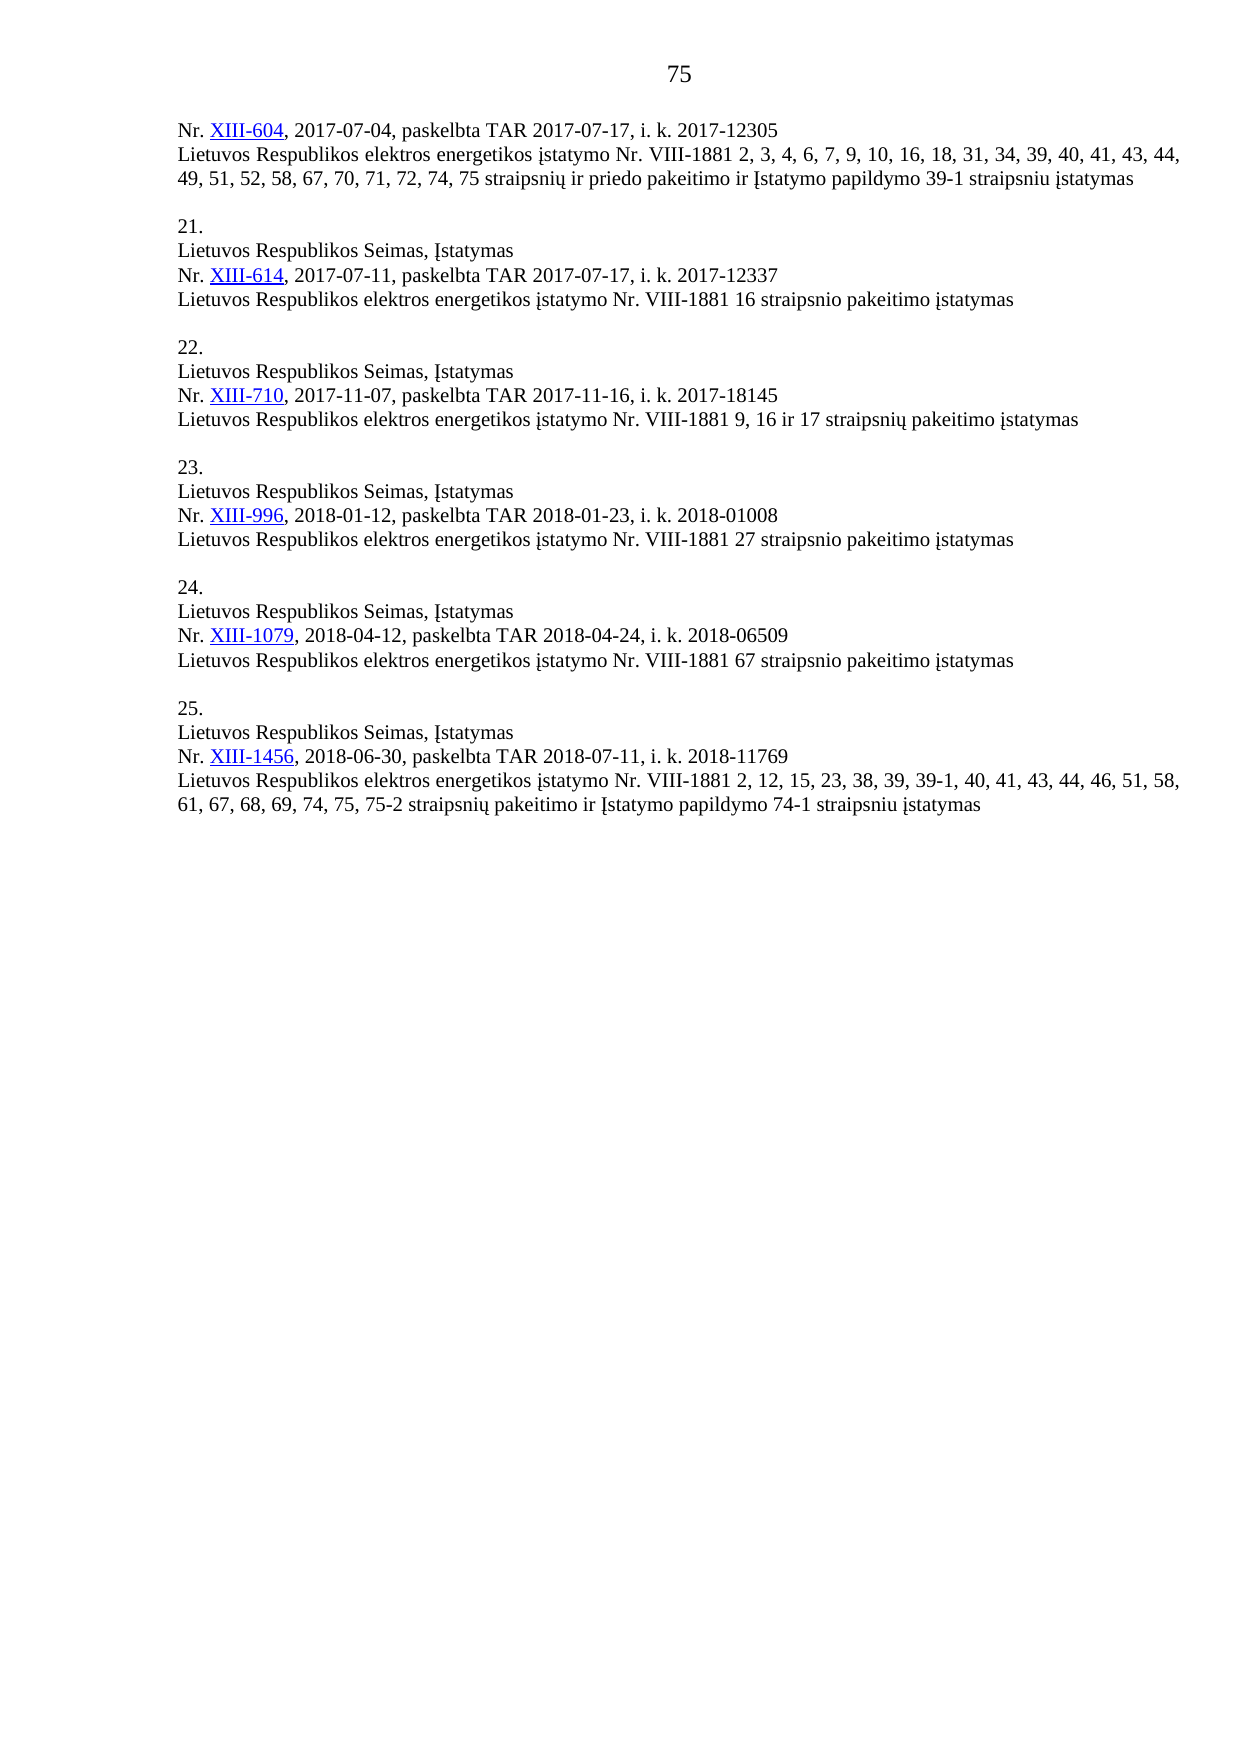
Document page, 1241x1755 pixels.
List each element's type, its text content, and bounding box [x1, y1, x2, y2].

text Lietuvos Respublikos Seimas, Įstatymas [177, 479, 1181, 503]
text Lietuvos Respublikos elektros energetikos įstatymo Nr. VIII-1881 9, 16 ir 17 straipsnių pakeitimo įstatymas [177, 407, 1181, 431]
text Lietuvos Respublikos elektros energetikos įstatymo Nr. VIII-1881 27 straipsnio pakeitimo įstatymas [177, 527, 1181, 551]
text Lietuvos Respublikos Seimas, Įstatymas [177, 238, 1181, 262]
text Nr. XIII-1456, 2018-06-30, paskelbta TAR 2018-07-11, i. k. 2018-11769 [177, 744, 1181, 768]
text Nr. XIII-710, 2017-11-07, paskelbta TAR 2017-11-16, i. k. 2017-18145 [177, 383, 1181, 407]
text Lietuvos Respublikos elektros energetikos įstatymo Nr. VIII-1881 2, 3, 4, 6, 7, 9, 10, 16, 18, 31, 34, 39, 40, 41, 43, 44, 49, 51, 52, 58, 67, 70, 71, 72, 74, 75 straipsnių ir priedo pakeitimo ir Įstatymo papildymo 39-1 straipsniu įstatymas [177, 142, 1181, 190]
text Nr. XIII-604, 2017-07-04, paskelbta TAR 2017-07-17, i. k. 2017-12305 [177, 118, 1181, 142]
text Lietuvos Respublikos elektros energetikos įstatymo Nr. VIII-1881 67 straipsnio pakeitimo įstatymas [177, 647, 1181, 672]
text Lietuvos Respublikos elektros energetikos įstatymo Nr. VIII-1881 16 straipsnio pakeitimo įstatymas [177, 287, 1181, 311]
text 21. [177, 214, 1181, 238]
text Lietuvos Respublikos elektros energetikos įstatymo Nr. VIII-1881 2, 12, 15, 23, 38, 39, 39-1, 40, 41, 43, 44, 46, 51, 58, 61, 67, 68, 69, 74, 75, 75-2 straipsnių pakeitimo ir Įstatymo papildymo 74-1 straipsniu įstatymas [177, 768, 1181, 816]
text Lietuvos Respublikos Seimas, Įstatymas [177, 359, 1181, 383]
text 24. [177, 575, 1181, 599]
text 23. [177, 455, 1181, 479]
text Nr. XIII-996, 2018-01-12, paskelbta TAR 2018-01-23, i. k. 2018-01008 [177, 503, 1181, 527]
text Lietuvos Respublikos Seimas, Įstatymas [177, 720, 1181, 744]
text Lietuvos Respublikos Seimas, Įstatymas [177, 599, 1181, 623]
text Nr. XIII-614, 2017-07-11, paskelbta TAR 2017-07-17, i. k. 2017-12337 [177, 262, 1181, 287]
text Nr. XIII-1079, 2018-04-12, paskelbta TAR 2018-04-24, i. k. 2018-06509 [177, 623, 1181, 647]
text 22. [177, 335, 1181, 359]
text 25. [177, 696, 1181, 720]
